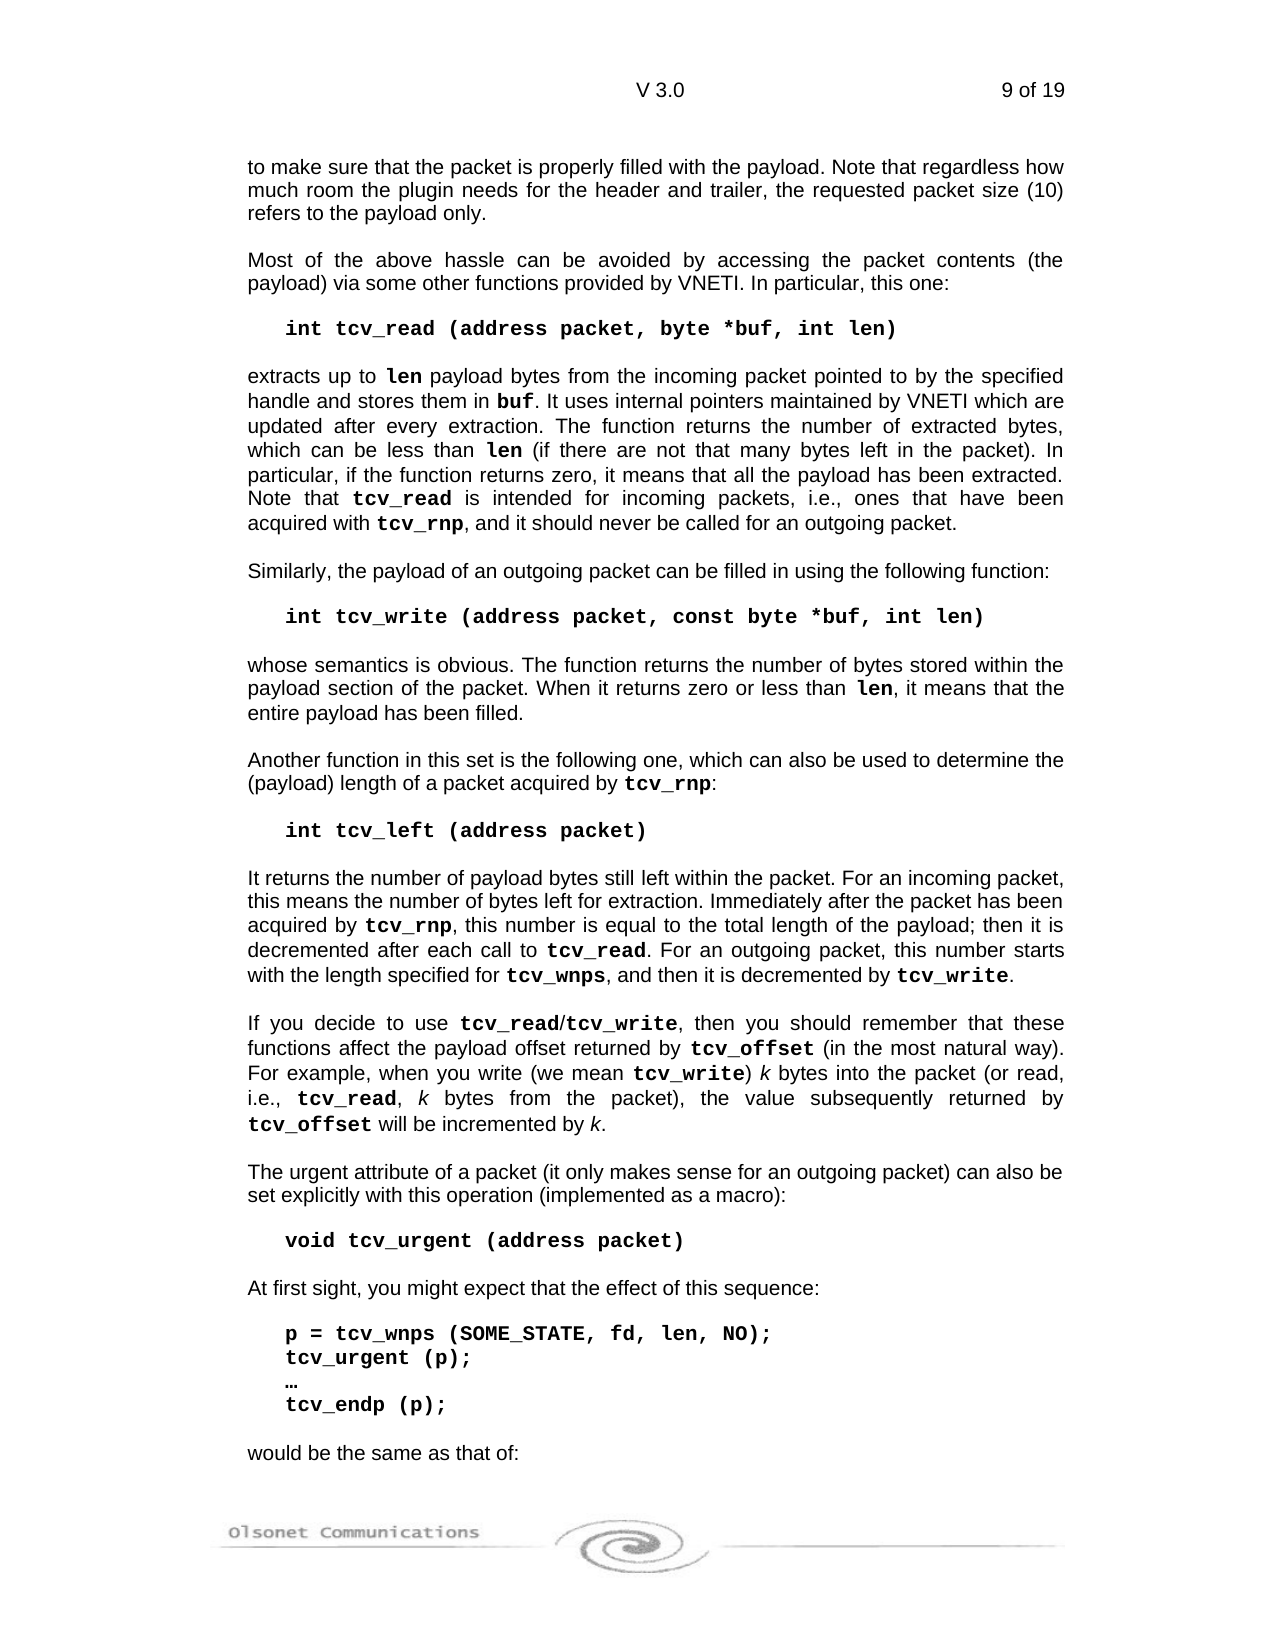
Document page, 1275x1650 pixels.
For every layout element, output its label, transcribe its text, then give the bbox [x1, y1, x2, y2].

text int tcv_write (address packet, const byte *buf, int len) [285, 607, 1065, 630]
text void tcv_urgent (address packet) [285, 1230, 1065, 1254]
text tcv_endp (p); [285, 1394, 1065, 1418]
text It returns the number of payload bytes still left within the packet. For an incoming packet, this means the number of bytes left for extraction. Immediately after the packet has been acquired by tcv_rnp, this number is equal to the total length of the payload; then it is decremented after each call to tcv_read. For an outgoing packet, this number starts with the length specified for tcv_wnps, and then it is decremented by tcv_write. [247, 867, 1065, 988]
text Similarly, the payload of an outgoing packet can be filled in using the following function: [247, 560, 1065, 583]
text would be the same as that of: [247, 1441, 1065, 1464]
text At first sight, you might expect that the effect of this sequence: [247, 1277, 1065, 1300]
text p = tcv_wnps (SOME_STATE, fd, len, NO); [285, 1323, 1065, 1347]
text tcv_urgent (p); [285, 1347, 1065, 1371]
text int tcv_read (address packet, byte *buf, int len) [285, 318, 1065, 342]
text If you decide to use tcv_read/tcv_write, then you should remember that these functions affect the payload offset returned by tcv_offset (in the most natural way). For example, when you write (we mean tcv_write) k bytes into the packet (or read, i.e., tcv_read, k bytes from the packet), the value subsequently returned by tcv_offset will be incremented by k. [247, 1012, 1065, 1137]
text extracts up to len payload bytes from the incoming packet pointed to by the specified handle and stores them in buf. It uses internal pointers maintained by VNETI which are updated after every extraction. The function returns the number of extracted bytes, which can be less than len (if there are not that many bytes left in the packet). In particular, if the function returns zero, it means that all the payload has been extracted. Note that tcv_read is intended for incoming packets, i.e., ones that have been acquired with tcv_rnp, and it should never be called for an outgoing packet. [247, 365, 1065, 537]
picture [210, 1504, 1065, 1596]
text Most of the above hassle can be avoided by accessing the packet contents (the payload) via some other functions provided by VNETI. In particular, this one: [247, 248, 1065, 295]
text int tcv_left (address packet) [285, 820, 1065, 843]
text to make sure that the packet is properly filled with the payload. Note that regardless how much room the plugin needs for the header and trailer, the requested packet size (10) refers to the payload only. [247, 155, 1065, 225]
text whose semantics is obvious. The function returns the number of bytes stored within the payload section of the packet. When it returns zero or less than len, it means that the entire payload has been filled. [247, 653, 1065, 725]
text The urgent attribute of a packet (it only makes sense for an outgoing packet) can also be set explicitly with this operation (implemented as a macro): [247, 1160, 1065, 1207]
text … [285, 1371, 1065, 1394]
text Another function in this set is the following one, which can also be used to determine the (payload) length of a packet acquired by tcv_rnp: [247, 748, 1065, 797]
